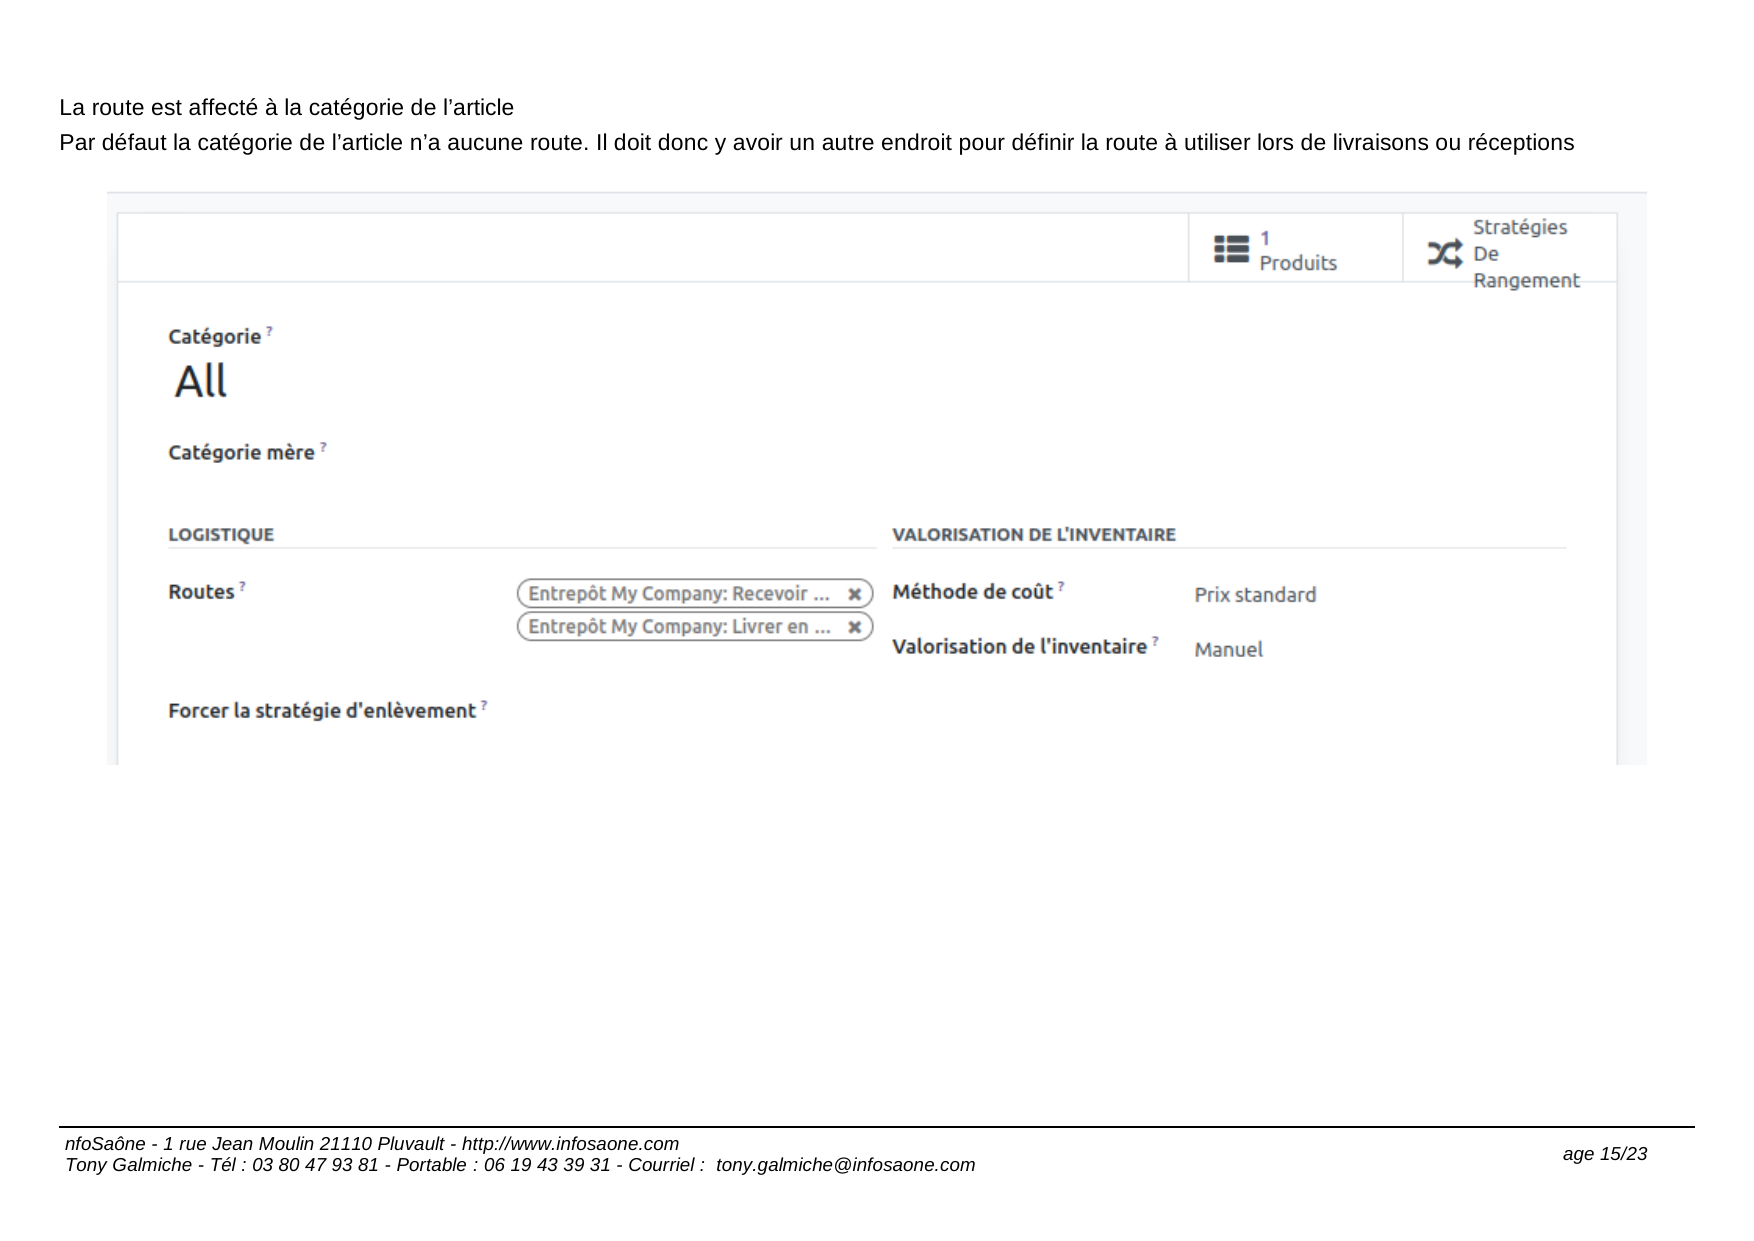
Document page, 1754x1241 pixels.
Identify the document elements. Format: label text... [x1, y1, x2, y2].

picture [106, 189, 1648, 765]
text Par défaut la catégorie de l’article n’a aucune route. Il doit donc y avoir un autre endroit pour définir la route à utiliser lors de livraisons ou réceptions [59, 129, 1695, 155]
text La route est affecté à la catégorie de l’article [59, 94, 1695, 120]
